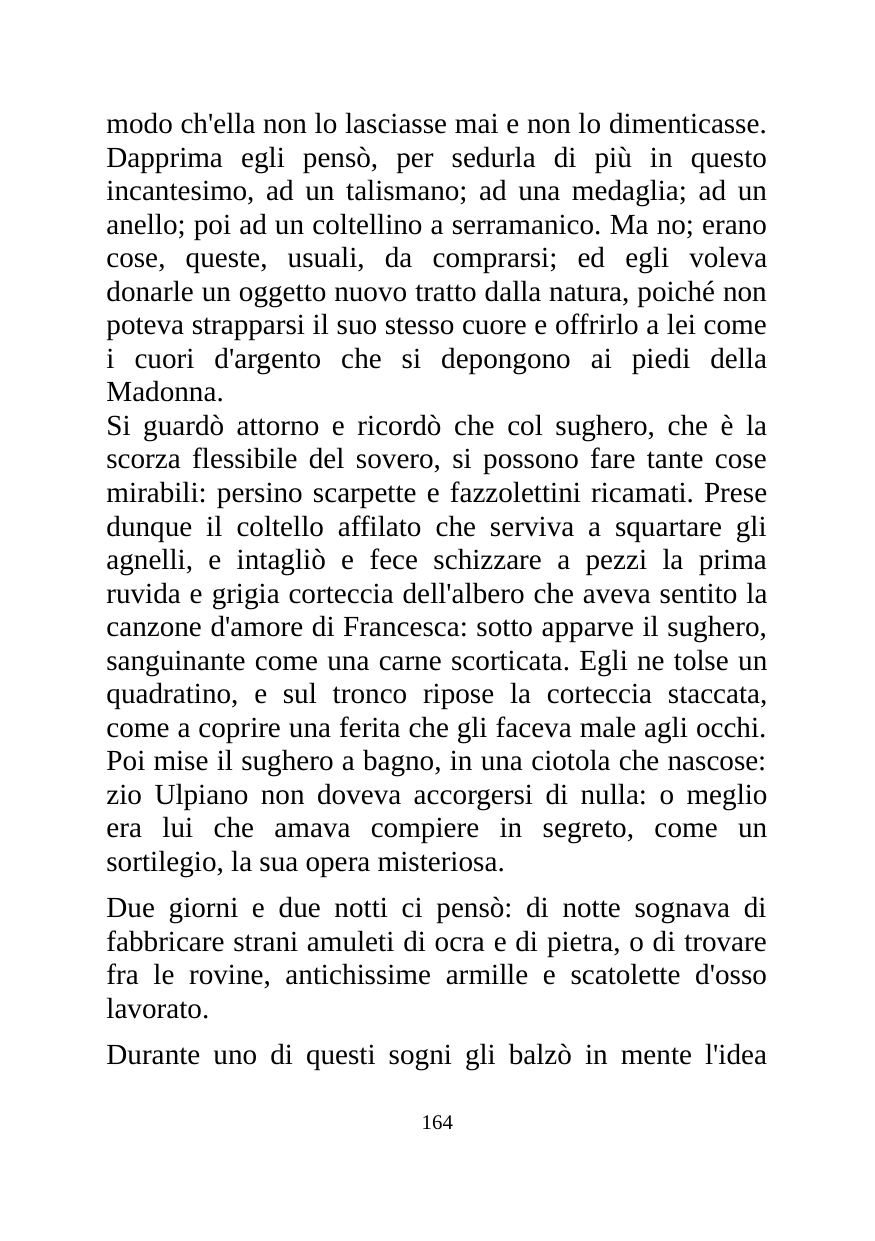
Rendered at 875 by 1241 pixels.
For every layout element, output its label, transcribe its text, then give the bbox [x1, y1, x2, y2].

text Durante uno di questi sogni gli balzò in mente l'idea [106, 1037, 768, 1070]
text Due giorni e due notti ci pensò: di notte sognava di fabbricare strani amuleti di ocra e di pietra, o di trovare fra le rovine, antichissime armille e scatolette d'osso lavorato. [106, 890, 768, 1024]
text Si guardò attorno e ricordò che col sughero, che è la scorza flessibile del sovero, si possono fare tante cose mirabili: persino scarpette e fazzolettini ricamati. Prese dunque il coltello affilato che serviva a squartare gli agnelli, e intagliò e fece schizzare a pezzi la prima ruvida e grigia corteccia dell'albero che aveva sentito la canzone d'amore di Francesca: sotto apparve il sughero, sanguinante come una carne scorticata. Egli ne tolse un quadratino, e sul tronco ripose la corteccia staccata, come a coprire una ferita che gli faceva male agli occhi. Poi mise il sughero a bagno, in una ciotola che nascose: zio Ulpiano non doveva accorgersi di nulla: o meglio era lui che amava compiere in segreto, come un sortilegio, la sua opera misteriosa. [106, 408, 768, 878]
text modo ch'ella non lo lasciasse mai e non lo dimenticasse. Dapprima egli pensò, per sedurla di più in questo incantesimo, ad un talismano; ad una medaglia; ad un anello; poi ad un coltellino a serramanico. Ma no; erano cose, queste, usuali, da comprarsi; ed egli voleva donarle un oggetto nuovo tratto dalla natura, poiché non poteva strapparsi il suo stesso cuore e offrirlo a lei come i cuori d'argento che si depongono ai piedi della Madonna. [106, 106, 768, 408]
